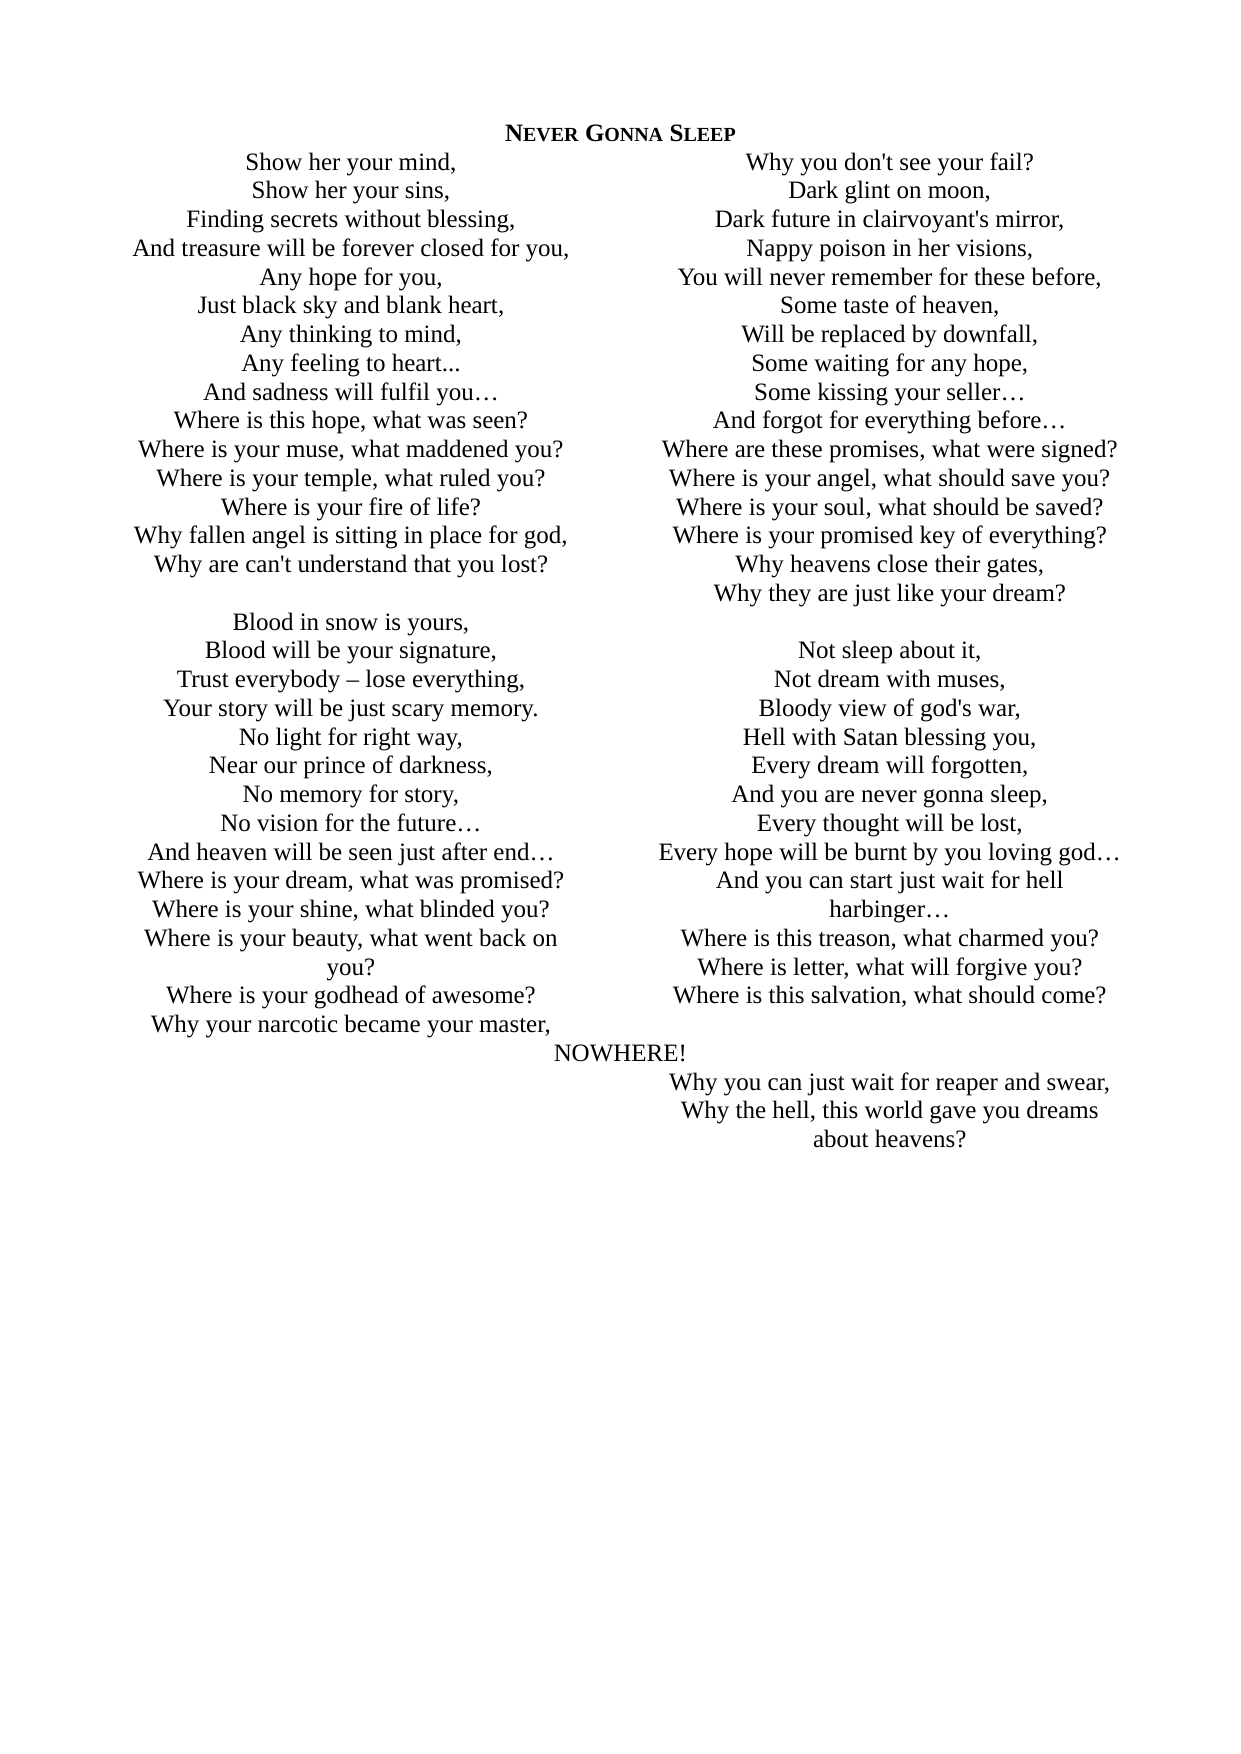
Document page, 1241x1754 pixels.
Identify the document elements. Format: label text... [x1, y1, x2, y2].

text And forgot for everything before… [657, 406, 1122, 434]
text Blood will be your signature, [118, 636, 583, 664]
text Trust everybody – lose everything, [118, 664, 583, 693]
text Bloody view of god's war, [657, 693, 1122, 722]
text Every thought will be lost, [657, 808, 1122, 837]
text Where is this treason, what charmed you? [657, 923, 1122, 952]
text Why the hell, this world gave you dreams about heavens? [657, 1096, 1122, 1153]
text Why heavens close their gates, [657, 549, 1122, 578]
text Where is letter, what will forgive you? [657, 952, 1122, 981]
text And treasure will be forever closed for you, [118, 233, 583, 262]
text Nappy poison in her visions, [657, 233, 1122, 262]
text Why fallen angel is sitting in place for god, [118, 521, 583, 549]
text Your story will be just scary memory. [118, 693, 583, 722]
text Where is your fire of life? [118, 492, 583, 521]
text Show her your mind, [118, 147, 583, 176]
text No memory for story, [118, 779, 583, 808]
text Never Gonna Sleep [118, 118, 1122, 147]
text Hell with Satan blessing you, [657, 722, 1122, 751]
text Every dream will forgotten, [657, 751, 1122, 779]
text No vision for the future… [118, 808, 583, 837]
text Why they are just like your dream? [657, 578, 1122, 607]
text Some kissing your seller… [657, 377, 1122, 406]
text Where is your godhead of awesome? [118, 981, 583, 1009]
text Where is your promised key of everything? [657, 521, 1122, 549]
text Some taste of heaven, [657, 291, 1122, 319]
text Any hope for you, [118, 262, 583, 291]
text Where is your dream, what was promised? [118, 866, 583, 894]
text Why your narcotic became your master, [118, 1009, 583, 1038]
text Show her your sins, [118, 176, 583, 204]
text Any feeling to heart... [118, 348, 583, 377]
text Just black sky and blank heart, [118, 291, 583, 319]
text And you can start just wait for hell harbinger… [657, 866, 1122, 923]
text Some waiting for any hope, [657, 348, 1122, 377]
text Where is your muse, what maddened you? [118, 434, 583, 463]
text And you are never gonna sleep, [657, 779, 1122, 808]
text Near our prince of darkness, [118, 751, 583, 779]
text Dark future in clairvoyant's mirror, [657, 204, 1122, 233]
text No light for right way, [118, 722, 583, 751]
text You will never remember for these before, [657, 262, 1122, 291]
text Why are can't understand that you lost? [118, 549, 583, 578]
text Where is this salvation, what should come? [657, 981, 1122, 1009]
text Why you don't see your fail? [657, 147, 1122, 176]
text Every hope will be burnt by you loving god… [657, 837, 1122, 866]
text Not sleep about it, [657, 636, 1122, 664]
text And sadness will fulfil you… [118, 377, 583, 406]
text Where is your temple, what ruled you? [118, 463, 583, 492]
text Dark glint on moon, [657, 176, 1122, 204]
text Will be replaced by downfall, [657, 319, 1122, 348]
text Any thinking to mind, [118, 319, 583, 348]
text Where is your beauty, what went back on you? [118, 923, 583, 981]
text Where is your soul, what should be saved? [657, 492, 1122, 521]
text Why you can just wait for reaper and swear, [657, 1067, 1122, 1096]
text Where is your angel, what should save you? [657, 463, 1122, 492]
text Where are these promises, what were signed? [657, 434, 1122, 463]
text NOWHERE! [118, 1038, 1122, 1067]
text Where is this hope, what was seen? [118, 406, 583, 434]
text Finding secrets without blessing, [118, 204, 583, 233]
text Blood in snow is yours, [118, 607, 583, 636]
text And heaven will be seen just after end… [118, 837, 583, 866]
text Where is your shine, what blinded you? [118, 894, 583, 923]
text Not dream with muses, [657, 664, 1122, 693]
